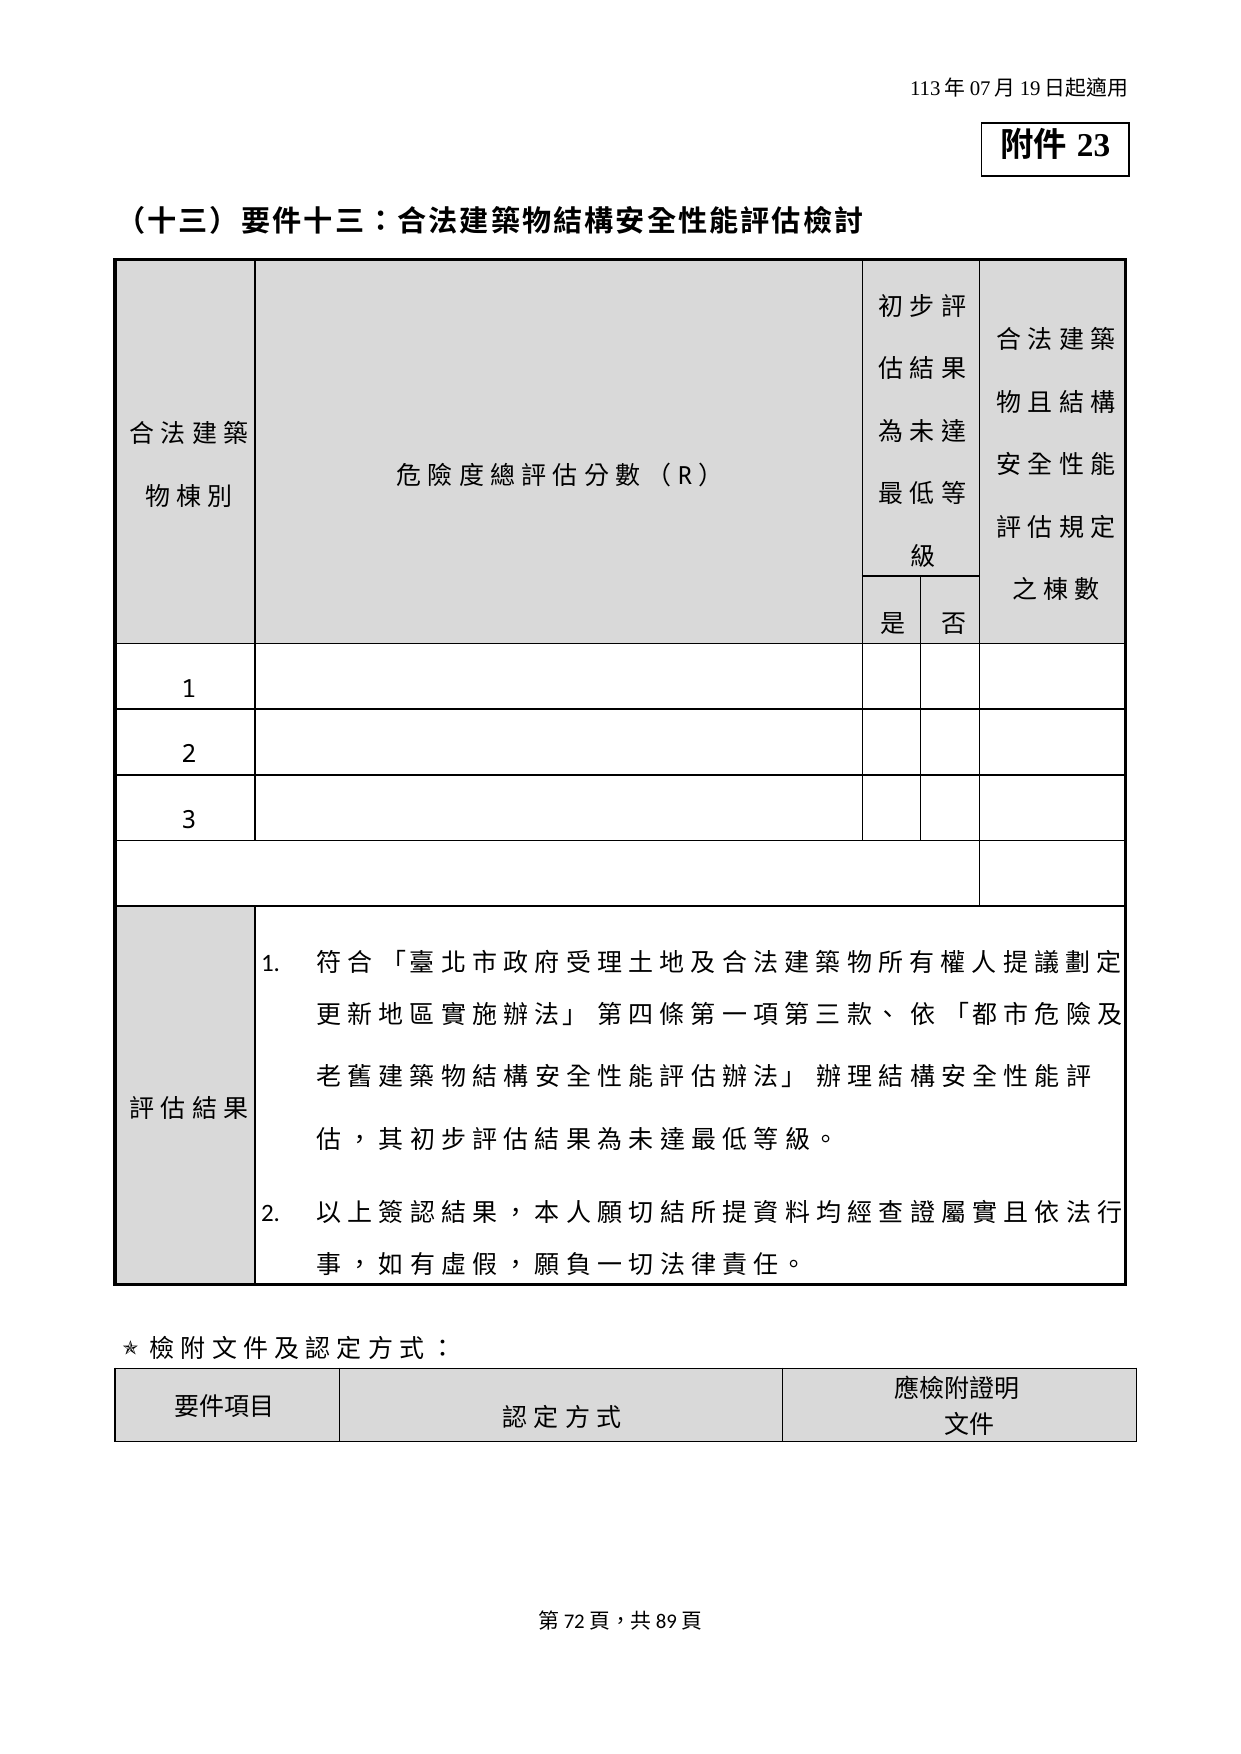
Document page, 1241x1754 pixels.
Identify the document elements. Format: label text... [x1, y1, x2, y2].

table_header 危險度總評估分數（R） [256, 261, 862, 643]
table_cell 符合「臺北市政府受理土地及合法建築物所有權人提議劃定更新地區實施辦法」第四條第一項第三款、依「都市危險及老舊建築物結構安全性能評估辦法」辦理結構安全性能評估，其初步評估結果為未達最低等級。 以上簽認結果，本人願切結所提資料均經查證屬實且依法行事，如有虛假，願負一切法律責任。 [256, 907, 1124, 1283]
table_cell [256, 644, 862, 708]
table_cell 否 [921, 577, 979, 643]
table_cell 評估結果 [117, 907, 254, 1283]
table_cell [980, 841, 1124, 905]
table_cell [863, 776, 920, 839]
table_cell 2 [117, 710, 254, 774]
table_cell [980, 644, 1124, 708]
table_cell 3 [117, 776, 254, 839]
table_cell [256, 710, 862, 774]
table_cell 1 [117, 644, 254, 708]
table_cell [863, 710, 920, 774]
text 檢附文件及認定方式： [85, 1305, 1125, 1368]
table_cell [117, 841, 979, 905]
table_header 合法建築物棟別 [117, 261, 254, 643]
table_header 初步評估結果為未達最低等級 [863, 261, 979, 575]
text （十三）要件十三：合法建築物結構安全性能評估檢討 [115, 177, 1125, 239]
table_cell [256, 776, 862, 839]
table_cell [921, 644, 979, 708]
table_header 應檢附證明 文件 [783, 1369, 1136, 1441]
table_cell [863, 644, 920, 708]
table_cell [980, 710, 1124, 774]
table_cell [921, 776, 979, 839]
table_cell [980, 776, 1124, 839]
table_cell [921, 710, 979, 774]
table_cell 是 [863, 577, 920, 643]
table_header 認定方式 [340, 1369, 782, 1441]
table_header 要件項目 [116, 1369, 339, 1441]
table_header 合法建築物且結構安全性能評估規定之棟數 [980, 261, 1124, 643]
